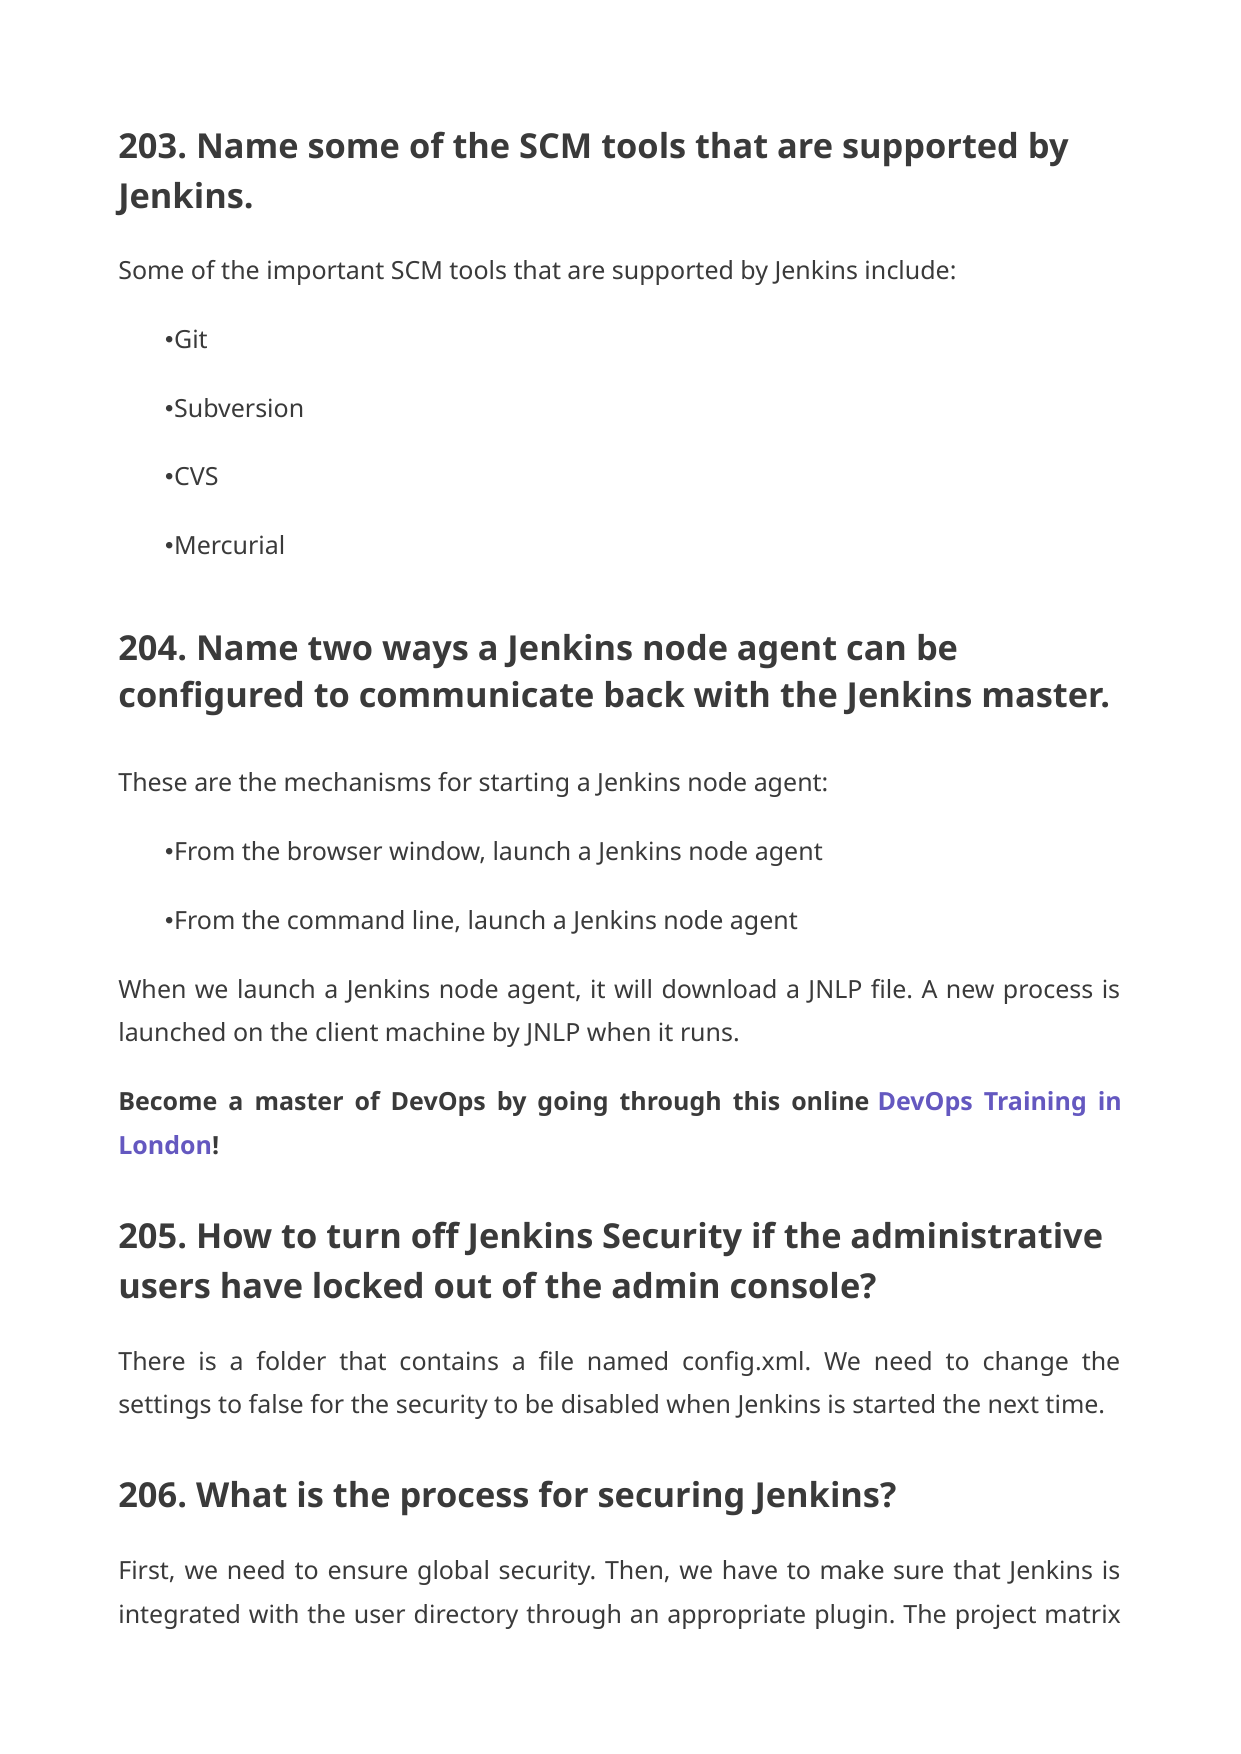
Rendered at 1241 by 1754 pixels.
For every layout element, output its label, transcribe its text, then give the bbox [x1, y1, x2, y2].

text First, we need to ensure global security. Then, we have to make sure that Jenkins is integrated with the user directory through an appropriate plugin. The project matrix [118, 1543, 1122, 1630]
list From the command line, launch a Jenkins node agent [165, 893, 1122, 937]
subtitle 203. Name some of the SCM tools that are supported by Jenkins. [118, 118, 1122, 218]
text There is a folder that contains a file named config.xml. We need to change the settings to false for the security to be disabled when Jenkins is started the next time. [118, 1333, 1122, 1421]
list Mercurial [165, 518, 1122, 562]
subtitle 206. What is the process for securing Jenkins? [118, 1468, 1122, 1518]
text Some of the important SCM tools that are supported by Jenkins include: [118, 243, 1122, 287]
subtitle 205. How to turn off Jenkins Security if the administrative users have locked out of the admin console? [118, 1208, 1122, 1308]
subtitle 204. Name two ways a Jenkins node agent can be configured to communicate back with the Jenkins master. [118, 624, 1122, 718]
text When we launch a Jenkins node agent, it will download a JNLP file. A new process is launched on the client machine by JNLP when it runs. [118, 962, 1122, 1049]
text These are the mechanisms for starting a Jenkins node agent: [118, 755, 1122, 799]
text Become a master of DevOps by going through this online DevOps Training in London! [118, 1074, 1122, 1162]
list Subversion [165, 381, 1122, 424]
list From the browser window, launch a Jenkins node agent [165, 824, 1122, 868]
list Git [165, 312, 1122, 356]
list CVS [165, 449, 1122, 493]
